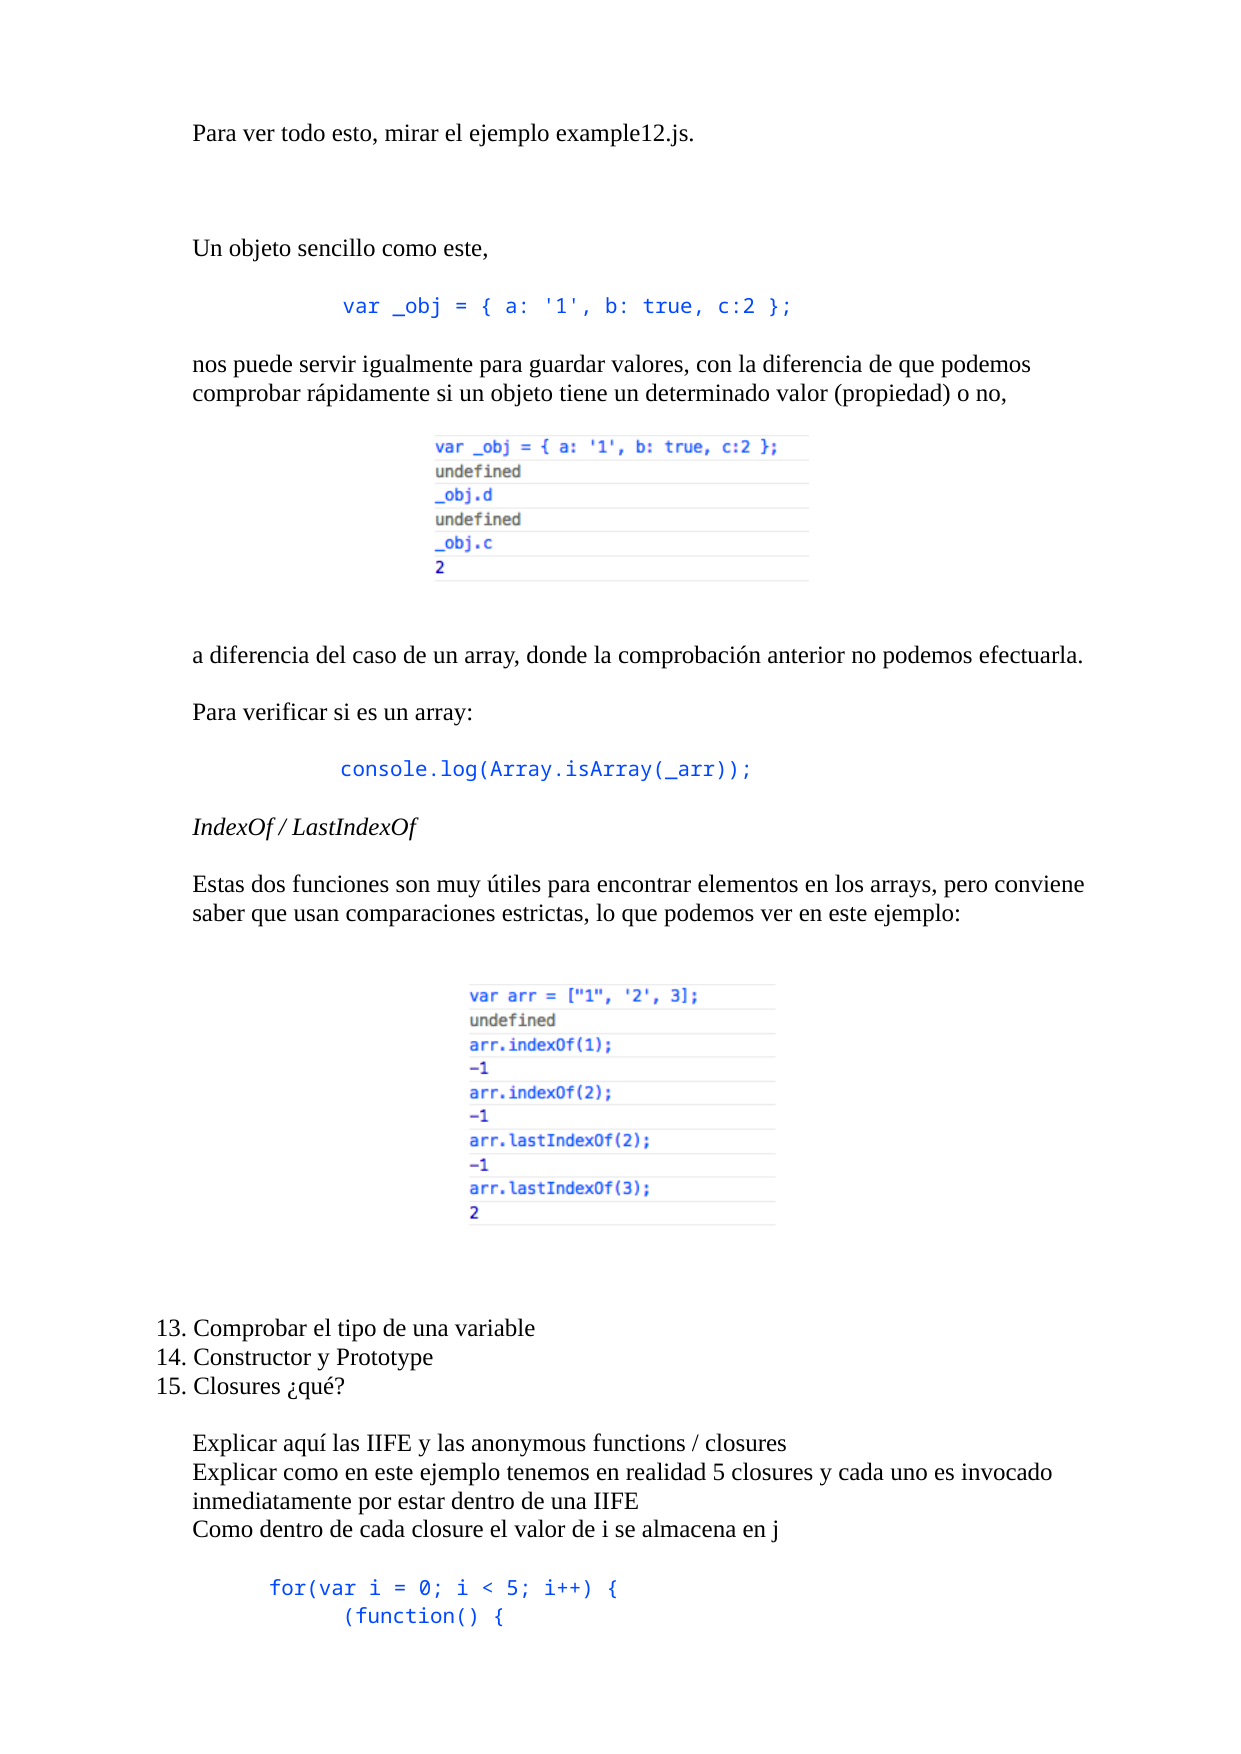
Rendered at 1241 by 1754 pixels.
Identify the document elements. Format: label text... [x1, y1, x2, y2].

picture [464, 984, 776, 1227]
text console.log(Array.isArray(_arr)); [118, 754, 1122, 783]
text Explicar aquí las IIFE y las anonymous functions / closures [118, 1428, 1122, 1457]
text Para verificar si es un array: [118, 697, 1122, 726]
text a diferencia del caso de un array, donde la comprobación anterior no podemos efectuarla. [118, 640, 1122, 669]
text Estas dos funciones son muy útiles para encontrar elementos en los arrays, pero conviene [118, 869, 1122, 898]
text Un objeto sencillo como este, [118, 233, 1122, 262]
text Explicar como en este ejemplo tenemos en realidad 5 closures y cada uno es invocado [118, 1457, 1122, 1486]
text comprobar rápidamente si un objeto tiene un determinado valor (propiedad) o no, [118, 378, 1122, 406]
text (function() { [195, 1601, 1122, 1630]
text nos puede servir igualmente para guardar valores, con la diferencia de que podemos [118, 349, 1122, 378]
list Constructor y Prototype [156, 1342, 1122, 1371]
picture [431, 435, 809, 583]
text Para ver todo esto, mirar el ejemplo example12.js. [118, 118, 1122, 147]
text Como dentro de cada closure el valor de i se almacena en j [118, 1514, 1122, 1543]
text var _obj = { a: '1', b: true, c:2 }; [195, 291, 1122, 320]
list Comprobar el tipo de una variable [156, 1313, 1122, 1342]
text saber que usan comparaciones estrictas, lo que podemos ver en este ejemplo: [118, 898, 1122, 927]
text inmediatamente por estar dentro de una IIFE [118, 1486, 1122, 1514]
text for(var i = 0; i < 5; i++) { [195, 1572, 1122, 1601]
list Closures ¿qué? [156, 1371, 1122, 1399]
text IndexOf / LastIndexOf [118, 812, 1122, 841]
